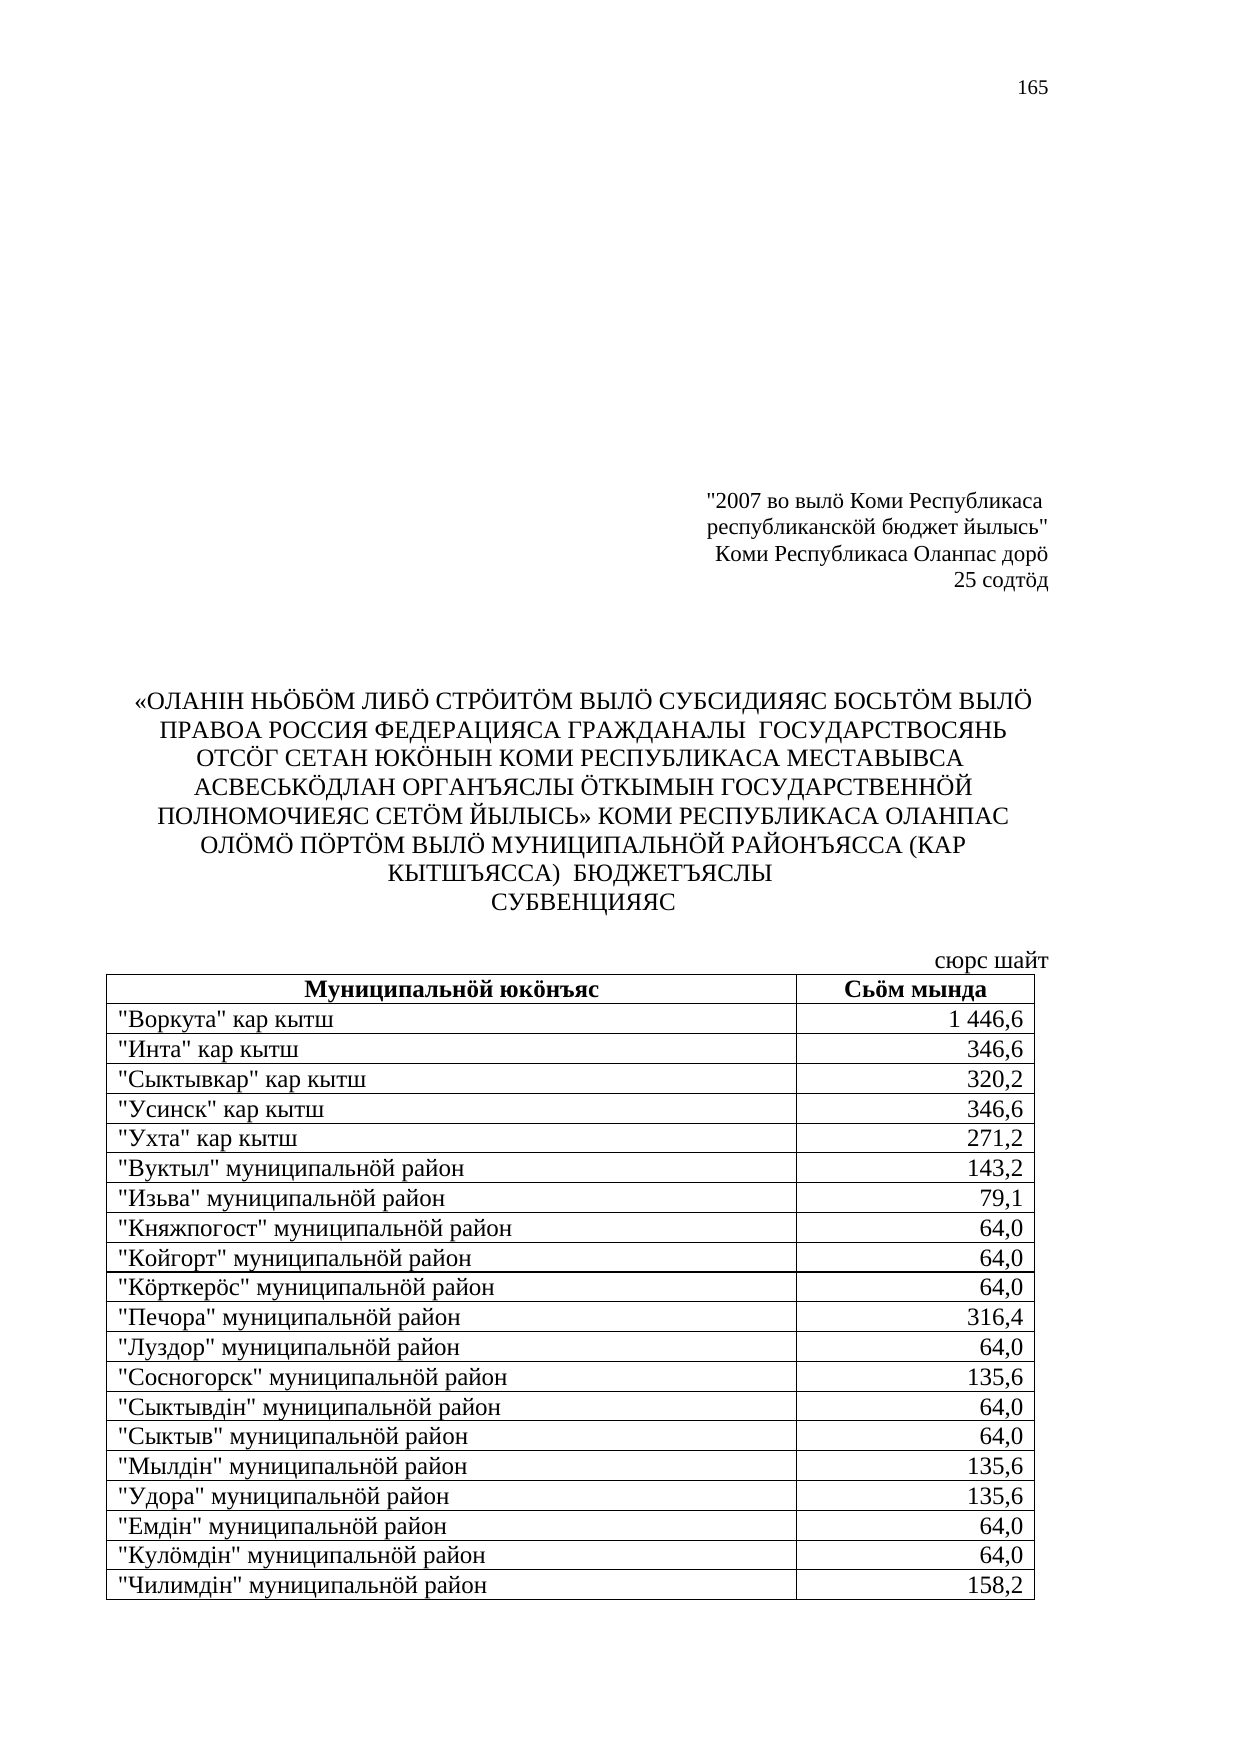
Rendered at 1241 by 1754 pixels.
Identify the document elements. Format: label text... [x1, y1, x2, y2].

table_cell 64,0 [797, 1421, 1034, 1450]
table_cell 346,6 [797, 1094, 1034, 1122]
table_cell "Луздор" муниципальнöй район [107, 1332, 796, 1361]
table_cell 135,6 [797, 1451, 1034, 1480]
table_cell "Мылдiн" муниципальнöй район [107, 1451, 796, 1480]
table_cell 135,6 [797, 1481, 1034, 1510]
table_cell 64,0 [797, 1332, 1034, 1361]
text «ОЛАНIН НЬÖБÖМ ЛИБÖ СТРÖИТÖМ ВЫЛÖ СУБСИДИЯЯС БОСЬТÖМ ВЫЛÖ ПРАВОА РОССИЯ ФЕДЕРАЦИЯСА ГРАЖДАНАЛЫ ГОСУДАРСТВОСЯНЬ ОТСÖГ СЕТАН ЮКÖНЫН КОМИ РЕСПУБЛИКАСА МЕСТАВЫВСА [118, 686, 1048, 772]
table_cell "Инта" кар кытш [107, 1034, 796, 1063]
table_cell 64,0 [797, 1541, 1034, 1569]
text Коми Республикаса Оланпас дорö [118, 540, 1048, 566]
table_cell "Койгорт" муниципальнöй район [107, 1243, 796, 1271]
table_cell 64,0 [797, 1392, 1034, 1420]
table_cell "Усинск" кар кытш [107, 1094, 796, 1122]
table_cell 1 446,6 [797, 1004, 1034, 1033]
table_cell 320,2 [797, 1064, 1034, 1093]
table_cell "Кулöмдiн" муниципальнöй район [107, 1541, 796, 1569]
text сюрс шайт [118, 945, 1048, 973]
table_cell 79,1 [797, 1183, 1034, 1212]
table_cell 135,6 [797, 1362, 1034, 1391]
table_cell 271,2 [797, 1124, 1034, 1152]
table_cell "Чилимдiн" муниципальнöй район [107, 1570, 796, 1599]
table_cell "Сосногорск" муниципальнöй район [107, 1362, 796, 1391]
text "2007 во вылö Коми Республикаса [118, 487, 1048, 513]
table_cell "Кöрткерöс" муниципальнöй район [107, 1273, 796, 1301]
table_cell "Вуктыл" муниципальнöй район [107, 1153, 796, 1182]
table_cell "Сыктывкар" кар кытш [107, 1064, 796, 1093]
table_cell 64,0 [797, 1243, 1034, 1271]
table_cell 158,2 [797, 1570, 1034, 1599]
table_cell "Изьва" муниципальнöй район [107, 1183, 796, 1212]
table_cell 316,4 [797, 1302, 1034, 1331]
table_cell 64,0 [797, 1511, 1034, 1539]
table_cell 143,2 [797, 1153, 1034, 1182]
table_header Муниципальнöй юкöнъяс [107, 975, 796, 1003]
table_cell "Воркута" кар кытш [107, 1004, 796, 1033]
table_cell "Ухта" кар кытш [107, 1124, 796, 1152]
table_cell "Княжпогост" муниципальнöй район [107, 1213, 796, 1242]
table_cell "Емдiн" муниципальнöй район [107, 1511, 796, 1539]
table_cell "Сыктыв" муниципальнöй район [107, 1421, 796, 1450]
table_header Сьöм мында [797, 975, 1034, 1003]
table_cell "Сыктывдiн" муниципальнöй район [107, 1392, 796, 1420]
text 25 содтöд [118, 566, 1048, 592]
text АСВЕСЬКÖДЛАН ОРГАНЪЯСЛЫ ÖТКЫМЫН ГОСУДАРСТВЕННÖЙ ПОЛНОМОЧИЕЯС СЕТÖМ ЙЫЛЫСЬ» КОМИ РЕСПУБЛИКАСА ОЛАНПАС ОЛÖМÖ ПÖРТÖМ ВЫЛÖ МУНИЦИПАЛЬНÖЙ РАЙОНЪЯССА (КАР КЫТШЪЯССА) БЮДЖЕТЪЯСЛЫ [118, 772, 1048, 887]
text СУБВЕНЦИЯЯС [118, 887, 1048, 916]
table_cell 64,0 [797, 1213, 1034, 1242]
table_cell 346,6 [797, 1034, 1034, 1063]
table_cell "Печора" муниципальнöй район [107, 1302, 796, 1331]
table_cell "Удора" муниципальнöй район [107, 1481, 796, 1510]
text республиканскöй бюджет йылысь" [118, 513, 1048, 540]
table_cell 64,0 [797, 1273, 1034, 1301]
